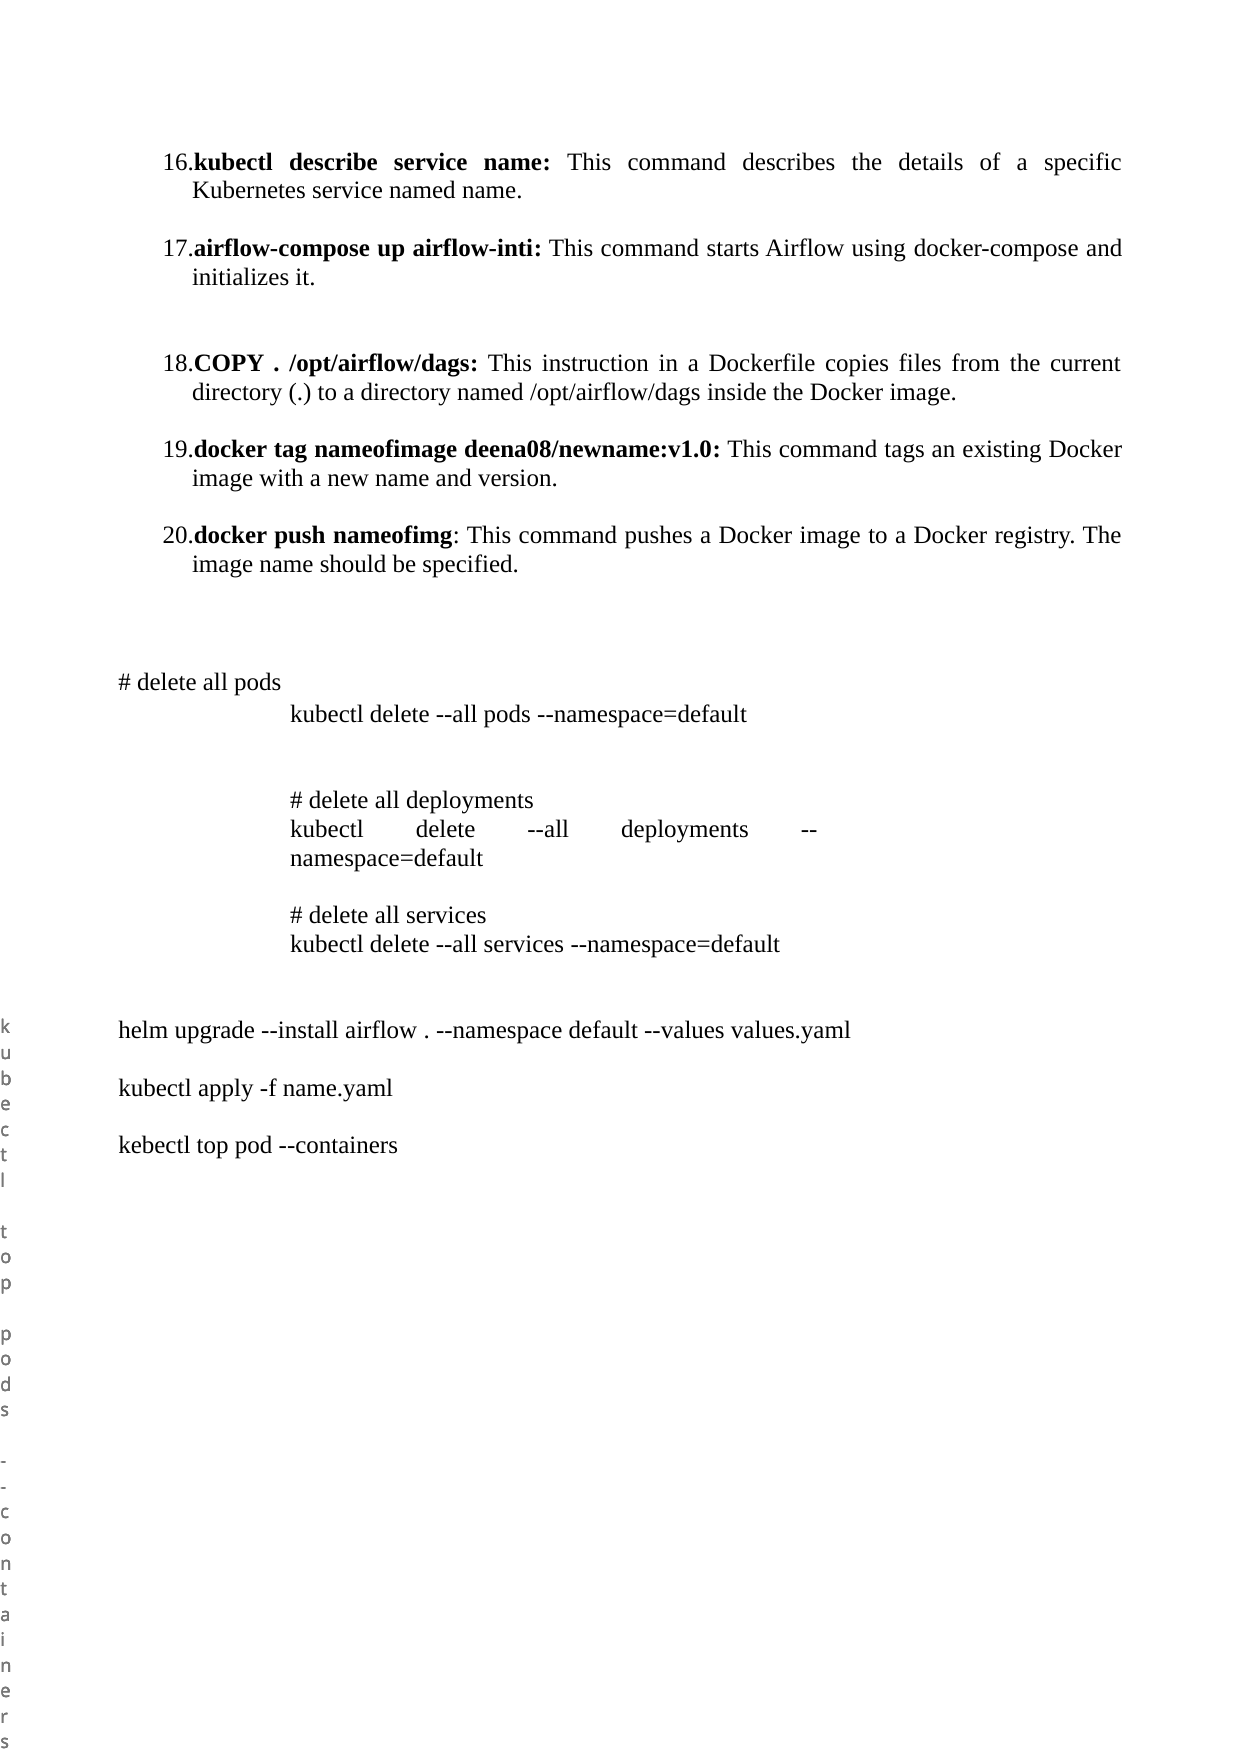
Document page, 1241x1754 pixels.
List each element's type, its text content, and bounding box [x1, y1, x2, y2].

table_cell # delete all services [290, 900, 818, 929]
list docker tag nameofimage deena08/newname:v1.0: This command tags an existing Docker image with a new name and version. [162, 434, 1122, 492]
table_cell [290, 756, 818, 785]
list docker push nameofimg: This command pushes a Docker image to a Docker registry. The image name should be specified. [162, 521, 1122, 578]
table_cell kubectl delete --all pods --namespace=default [290, 699, 818, 728]
list kubectl describe service name: This command describes the details of a specific Kubernetes service named name. [162, 147, 1122, 204]
table_cell [118, 785, 290, 814]
list airflow-compose up airflow-inti: This command starts Airflow using docker-compose and initializes it. [162, 233, 1122, 291]
table_cell [118, 756, 290, 785]
table_cell kubectl delete --all services --namespace=default [290, 929, 818, 958]
table_cell [290, 871, 818, 900]
table_cell # delete all deployments [290, 785, 818, 814]
table_cell [118, 929, 290, 958]
table_cell [118, 699, 290, 728]
text helm upgrade --install airflow . --namespace default --values values.yaml [118, 1015, 1122, 1044]
table_header # delete all pods [118, 664, 290, 699]
table_cell [118, 871, 290, 900]
table_cell [290, 728, 818, 756]
text kebectl top pod --containers [118, 1130, 1122, 1159]
table_cell [118, 728, 290, 756]
table_cell [118, 900, 290, 929]
table_cell kubectl delete --all deployments --namespace=default [290, 814, 818, 871]
table_header [290, 664, 818, 699]
table_cell [118, 814, 290, 871]
list COPY . /opt/airflow/dags: This instruction in a Dockerfile copies files from the current directory (.) to a directory named /opt/airflow/dags inside the Docker image. [162, 348, 1122, 406]
text kubectl apply -f name.yaml [118, 1073, 1122, 1101]
